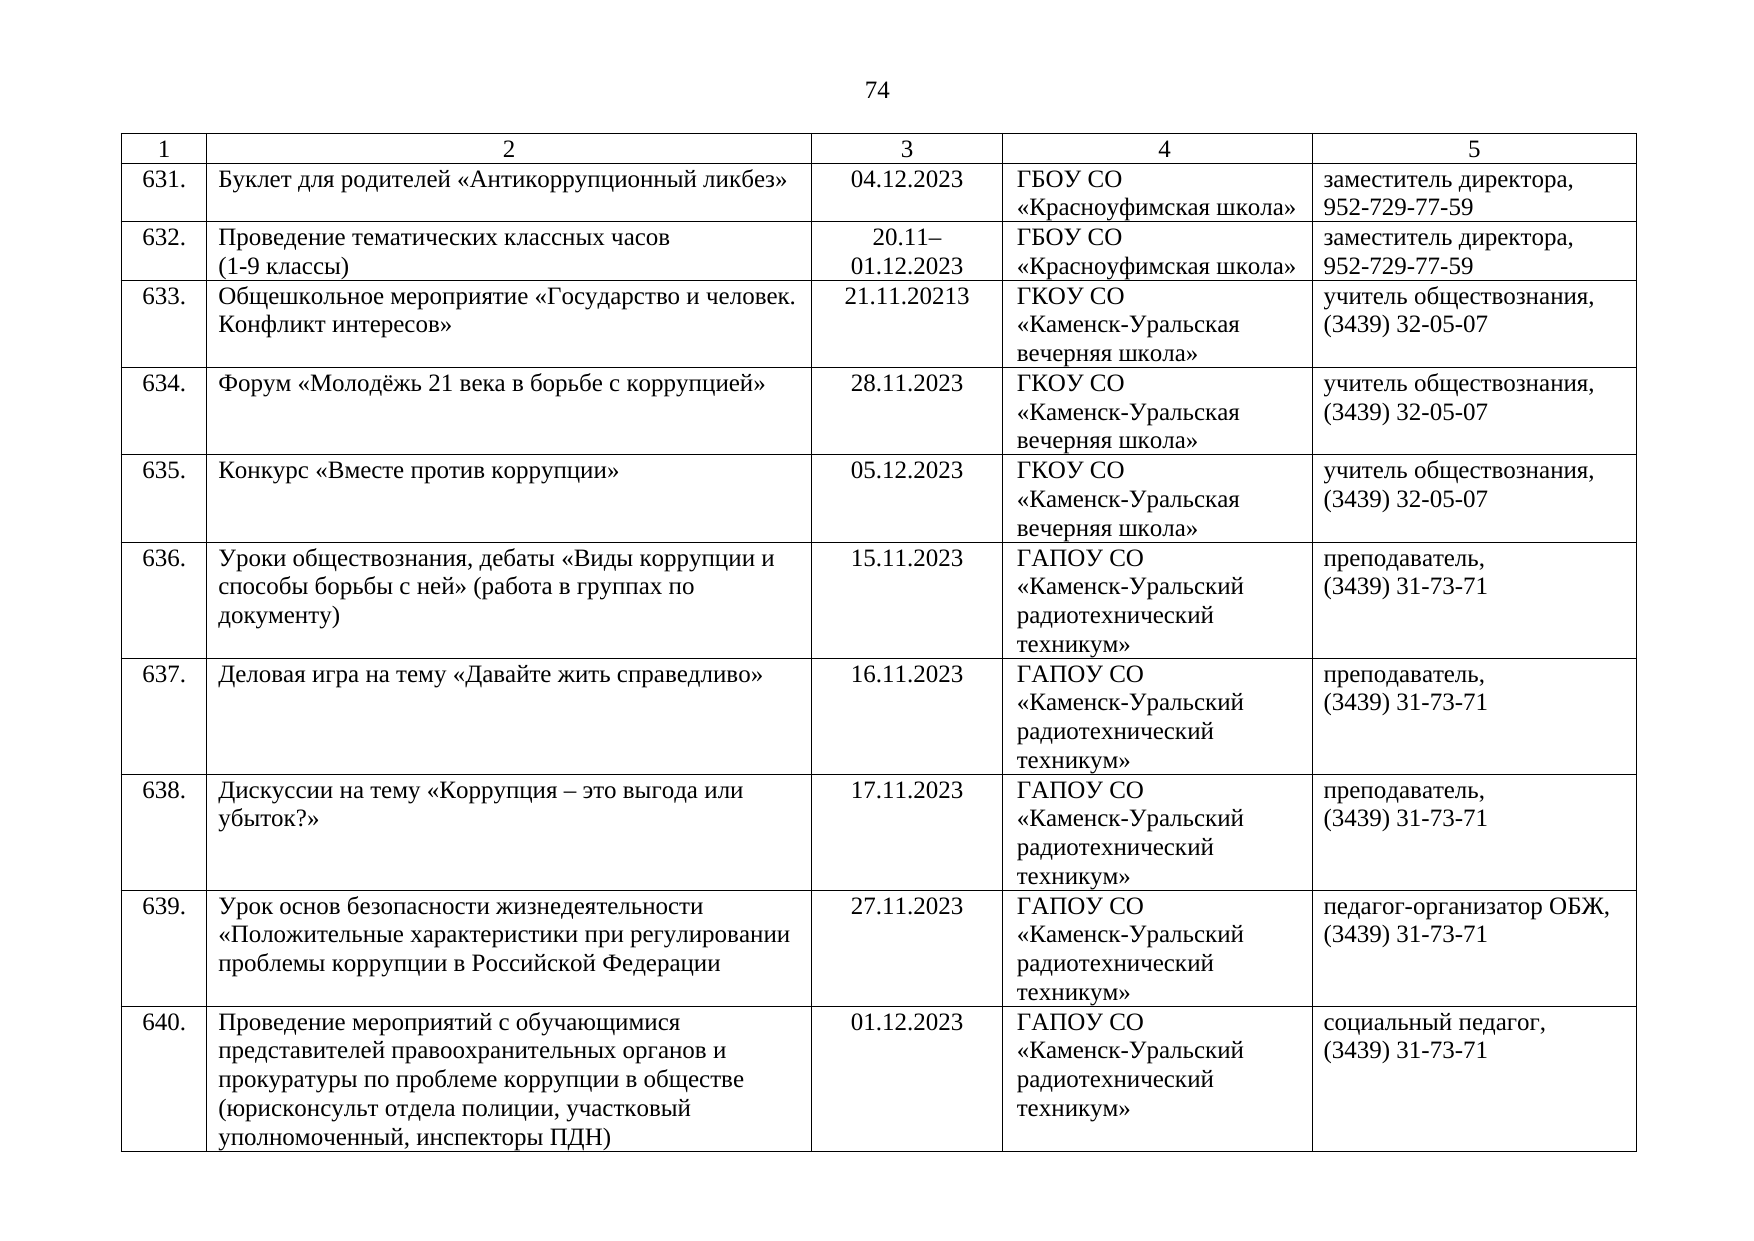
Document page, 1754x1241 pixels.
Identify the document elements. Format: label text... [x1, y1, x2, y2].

table_cell Уроки обществознания, дебаты «Виды коррупции и способы борьбы с ней» (работа в группах по документу) [207, 543, 811, 658]
table_cell 17.11.2023 [812, 775, 1002, 890]
table_cell ГКОУ СО «Каменск-Уральская вечерняя школа» [1003, 455, 1312, 542]
table_cell преподаватель, (3439) 31-73-71 [1313, 775, 1636, 890]
table_cell [117, 1006, 121, 1151]
table_cell ГАПОУ СО «Каменск-Уральский радиотехнический техникум» [1003, 1007, 1312, 1151]
table_cell ГБОУ СО «Красноуфимская школа» [1003, 222, 1312, 280]
table_cell заместитель директора, 952-729-77-59 [1313, 164, 1636, 221]
table_cell 01.12.2023 [812, 1007, 1002, 1151]
table_cell Дискуссии на тему «Коррупция – это выгода или убыток?» [207, 775, 811, 890]
table_cell ГАПОУ СО «Каменск-Уральский радиотехнический техникум» [1003, 543, 1312, 658]
table_cell [122, 543, 206, 658]
table_cell [122, 659, 206, 774]
table_cell учитель обществознания, (3439) 32-05-07 [1313, 455, 1636, 542]
table_cell 27.11.2023 [812, 891, 1002, 1006]
table_cell Проведение мероприятий с обучающимися представителей правоохранительных органов и прокуратуры по проблеме коррупции в обществе (юрисконсульт отдела полиции, участковый уполномоченный, инспекторы ПДН) [207, 1007, 811, 1151]
table_header 1 [122, 134, 206, 163]
table_cell [117, 454, 121, 542]
table_cell Конкурс «Вместе против коррупции» [207, 455, 811, 542]
table_cell [122, 164, 206, 221]
table_cell 15.11.2023 [812, 543, 1002, 658]
table_cell 28.11.2023 [812, 368, 1002, 454]
table_cell [117, 163, 121, 221]
table_cell [122, 775, 206, 890]
table_cell [122, 368, 206, 454]
table_cell [122, 222, 206, 280]
table_header 5 [1313, 134, 1636, 163]
table_cell ГБОУ СО «Красноуфимская школа» [1003, 164, 1312, 221]
table_cell [117, 890, 121, 1006]
table_cell [117, 367, 121, 454]
table_cell педагог-организатор ОБЖ, (3439) 31-73-71 [1313, 891, 1636, 1006]
table_cell [117, 542, 121, 658]
table_cell [117, 658, 121, 774]
table_cell 04.12.2023 [812, 164, 1002, 221]
table_cell ГКОУ СО «Каменск-Уральская вечерняя школа» [1003, 368, 1312, 454]
table_cell [122, 891, 206, 1006]
table_cell Буклет для родителей «Антикоррупционный ликбез» [207, 164, 811, 221]
table_cell [117, 280, 121, 367]
table_cell ГАПОУ СО «Каменск-Уральский радиотехнический техникум» [1003, 659, 1312, 774]
table_cell Форум «Молодёжь 21 века в борьбе с коррупцией» [207, 368, 811, 454]
table_cell ГАПОУ СО «Каменск-Уральский радиотехнический техникум» [1003, 891, 1312, 1006]
table_cell [122, 455, 206, 542]
table_cell заместитель директора, 952-729-77-59 [1313, 222, 1636, 280]
table_cell 05.12.2023 [812, 455, 1002, 542]
table_cell Урок основ безопасности жизнедеятельности «Положительные характеристики при регулировании проблемы коррупции в Российской Федерации [207, 891, 811, 1006]
table_cell [117, 774, 121, 890]
table_cell Деловая игра на тему «Давайте жить справедливо» [207, 659, 811, 774]
table_header [117, 133, 121, 163]
table_header 4 [1003, 134, 1312, 163]
table_cell преподаватель, (3439) 31-73-71 [1313, 659, 1636, 774]
table_cell ГКОУ СО «Каменск-Уральская вечерняя школа» [1003, 281, 1312, 367]
table_cell 16.11.2023 [812, 659, 1002, 774]
table_cell 20.11–01.12.2023 [812, 222, 1002, 280]
table_cell учитель обществознания, (3439) 32-05-07 [1313, 368, 1636, 454]
table_cell [122, 1007, 206, 1151]
table_cell учитель обществознания, (3439) 32-05-07 [1313, 281, 1636, 367]
table_cell ГАПОУ СО «Каменск-Уральский радиотехнический техникум» [1003, 775, 1312, 890]
table_header 3 [812, 134, 1002, 163]
table_header 2 [207, 134, 811, 163]
table_cell Общешкольное мероприятие «Государство и человек. Конфликт интересов» [207, 281, 811, 367]
table_cell 21.11.20213 [812, 281, 1002, 367]
table_cell преподаватель, (3439) 31-73-71 [1313, 543, 1636, 658]
table_cell [117, 221, 121, 280]
table_cell Проведение тематических классных часов (1-9 классы) [207, 222, 811, 280]
table_cell социальный педагог, (3439) 31-73-71 [1313, 1007, 1636, 1151]
table_cell [122, 281, 206, 367]
